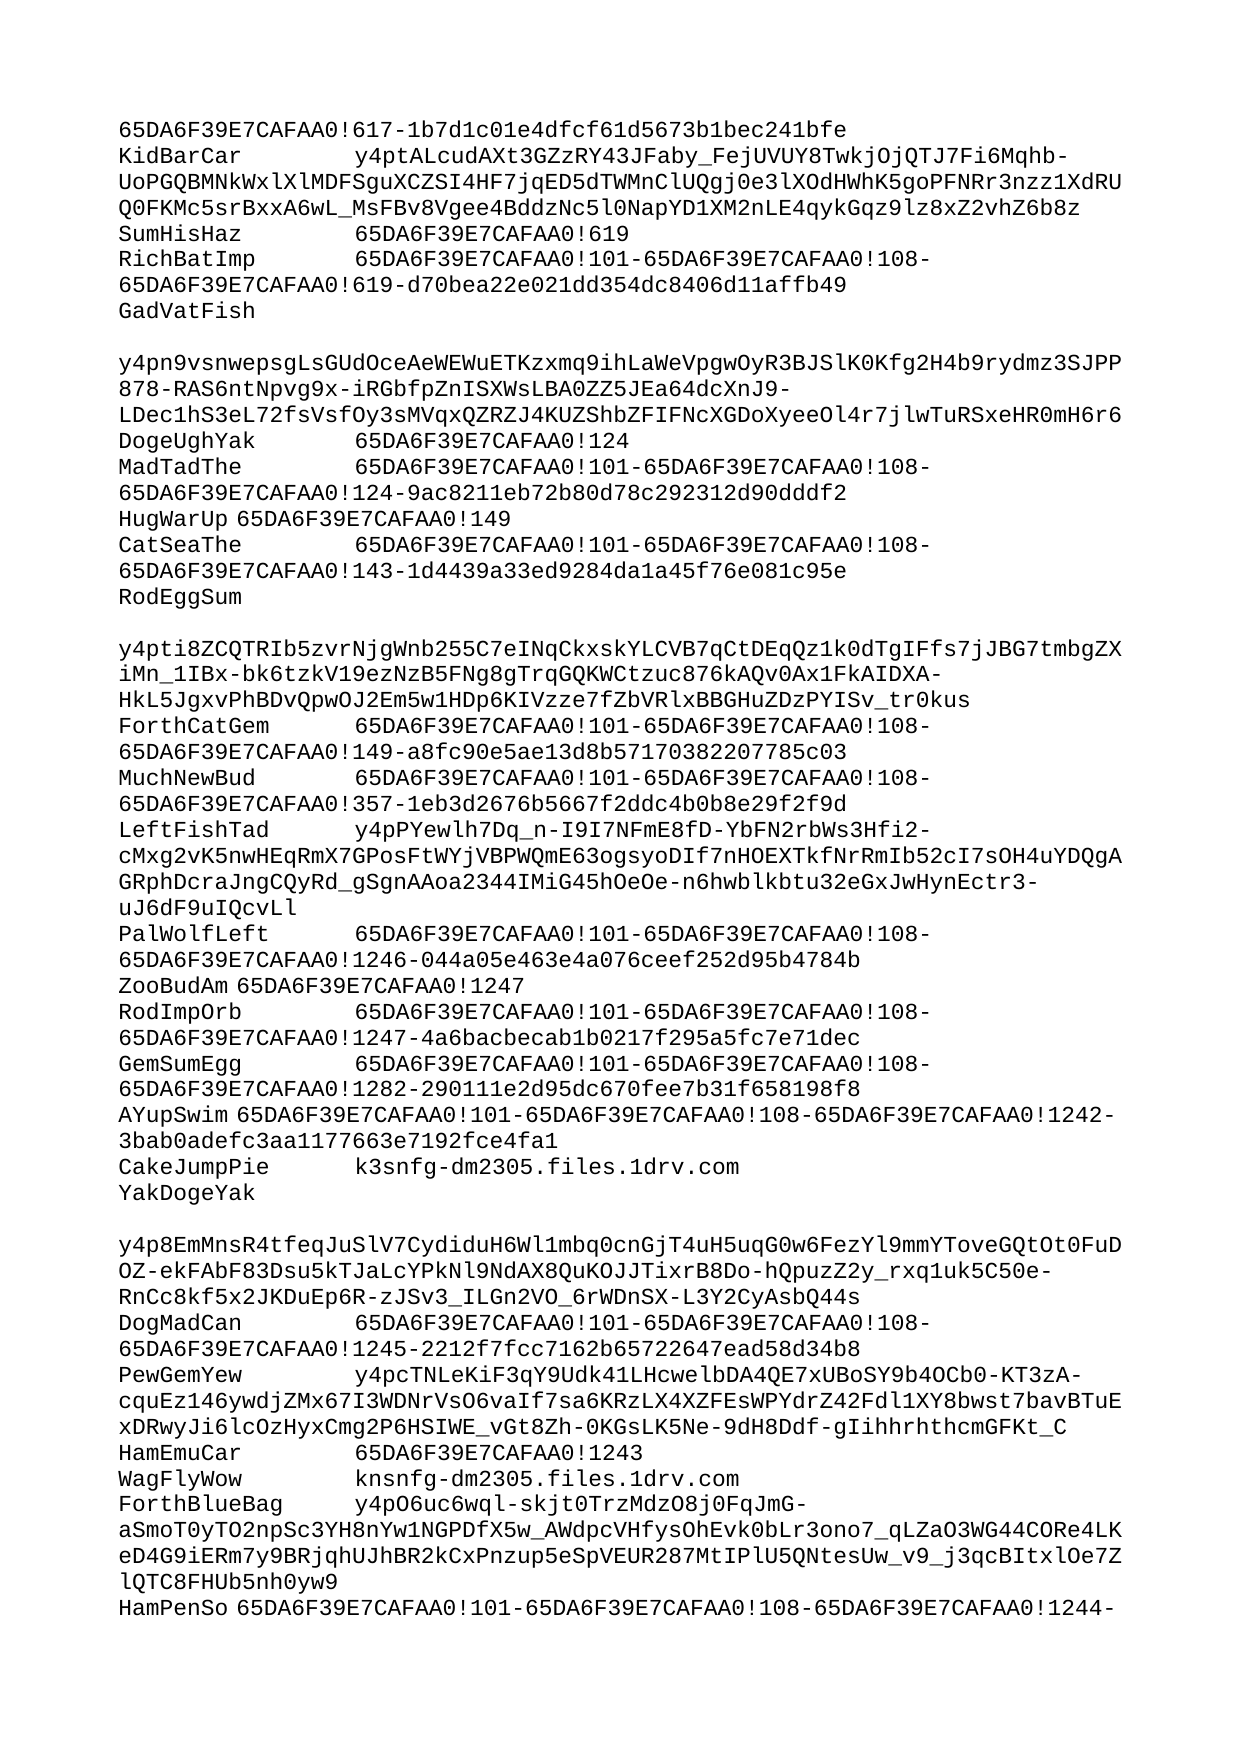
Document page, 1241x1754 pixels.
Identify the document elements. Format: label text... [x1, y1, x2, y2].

text ForthBlueBag y4pO6uc6wql-skjt0TrzMdzO8j0FqJmG-aSmoT0yTO2npSc3YH8nYw1NGPDfX5w_AWdpcVHfysOhEvk0bLr3ono7_qLZaO3WG44CORe4LKeD4G9iERm7y9BRjqhUJhBR2kCxPnzup5eSpVEUR287MtIPlU5QNtesUw_v9_j3qcBItxlOe7ZlQTC8FHUb5nh0yw9 [118, 1493, 1122, 1597]
text HamPenSo 65DA6F39E7CAFAA0!101-65DA6F39E7CAFAA0!108-65DA6F39E7CAFAA0!1244- [118, 1597, 1122, 1622]
text DogMadCan 65DA6F39E7CAFAA0!101-65DA6F39E7CAFAA0!108-65DA6F39E7CAFAA0!1245-2212f7fcc7162b65722647ead58d34b8 [118, 1311, 1122, 1363]
text HugWarUp 65DA6F39E7CAFAA0!149 [118, 507, 1122, 533]
text LeftFishTad y4pPYewlh7Dq_n-I9I7NFmE8fD-YbFN2rbWs3Hfi2-cMxg2vK5nwHEqRmX7GPosFtWYjVBPWQmE63ogsyoDIf7nHOEXTkfNrRmIb52cI7sOH4uYDQgAGRphDcraJngCQyRd_gSgnAAoa2344IMiG45hOeOe-n6hwblkbtu32eGxJwHynEctr3-uJ6dF9uIQcvLl [118, 818, 1122, 922]
text SumHisHaz 65DA6F39E7CAFAA0!619 [118, 222, 1122, 248]
text RodEggSum y4pti8ZCQTRIb5zvrNjgWnb255C7eINqCkxskYLCVB7qCtDEqQz1k0dTgIFfs7jJBG7tmbgZXiMn_1IBx-bk6tzkV19ezNzB5FNg8gTrqGQKWCtzuc876kAQv0Ax1FkAIDXA-HkL5JgxvPhBDvQpwOJ2Em5w1HDp6KIVzze7fZbVRlxBBGHuZDzPYISv_tr0kus [118, 585, 1122, 715]
text AYupSwim 65DA6F39E7CAFAA0!101-65DA6F39E7CAFAA0!108-65DA6F39E7CAFAA0!1242-3bab0adefc3aa1177663e7192fce4fa1 [118, 1104, 1122, 1156]
text PewGemYew y4pcTNLeKiF3qY9Udk41LHcwelbDA4QE7xUBoSY9b4OCb0-KT3zA-cquEz146ywdjZMx67I3WDNrVsO6vaIf7sa6KRzLX4XZFEsWPYdrZ42Fdl1XY8bwst7bavBTuExDRwyJi6lcOzHyxCmg2P6HSIWE_vGt8Zh-0KGsLK5Ne-9dH8Ddf-gIihhrhthcmGFKt_C [118, 1363, 1122, 1441]
text GemSumEgg 65DA6F39E7CAFAA0!101-65DA6F39E7CAFAA0!108-65DA6F39E7CAFAA0!1282-290111e2d95dc670fee7b31f658198f8 [118, 1052, 1122, 1104]
text PalWolfLeft 65DA6F39E7CAFAA0!101-65DA6F39E7CAFAA0!108-65DA6F39E7CAFAA0!1246-044a05e463e4a076ceef252d95b4784b [118, 922, 1122, 974]
text ZooBudAm 65DA6F39E7CAFAA0!1247 [118, 974, 1122, 1000]
text HamEmuCar 65DA6F39E7CAFAA0!1243 [118, 1441, 1122, 1467]
text ForthCatGem 65DA6F39E7CAFAA0!101-65DA6F39E7CAFAA0!108-65DA6F39E7CAFAA0!149-a8fc90e5ae13d8b57170382207785c03 [118, 715, 1122, 767]
text WagFlyWow knsnfg-dm2305.files.1drv.com [118, 1467, 1122, 1493]
text MuchNewBud 65DA6F39E7CAFAA0!101-65DA6F39E7CAFAA0!108-65DA6F39E7CAFAA0!357-1eb3d2676b5667f2ddc4b0b8e29f2f9d [118, 767, 1122, 818]
text MadTadThe 65DA6F39E7CAFAA0!101-65DA6F39E7CAFAA0!108-65DA6F39E7CAFAA0!124-9ac8211eb72b80d78c292312d90dddf2 [118, 455, 1122, 507]
text RodImpOrb 65DA6F39E7CAFAA0!101-65DA6F39E7CAFAA0!108-65DA6F39E7CAFAA0!1247-4a6bacbecab1b0217f295a5fc7e71dec [118, 1000, 1122, 1052]
text KidBarCar y4ptALcudAXt3GZzRY43JFaby_FejUVUY8TwkjOjQTJ7Fi6Mqhb-UoPGQBMNkWxlXlMDFSguXCZSI4HF7jqED5dTWMnClUQgj0e3lXOdHWhK5goPFNRr3nzz1XdRUQ0FKMc5srBxxA6wL_MsFBv8Vgee4BddzNc5l0NapYD1XM2nLE4qykGqz9lz8xZ2vhZ6b8z [118, 144, 1122, 222]
text YakDogeYak y4p8EmMnsR4tfeqJuSlV7CydiduH6Wl1mbq0cnGjT4uH5uqG0w6FezYl9mmYToveGQtOt0FuDOZ-ekFAbF83Dsu5kTJaLcYPkNl9NdAX8QuKOJJTixrB8Do-hQpuzZ2y_rxq1uk5C50e-RnCc8kf5x2JKDuEp6R-zJSv3_ILGn2VO_6rWDnSX-L3Y2CyAsbQ44s [118, 1182, 1122, 1311]
text GadVatFish y4pn9vsnwepsgLsGUdOceAeWEWuETKzxmq9ihLaWeVpgwOyR3BJSlK0Kfg2H4b9rydmz3SJPP878-RAS6ntNpvg9x-iRGbfpZnISXWsLBA0ZZ5JEa64dcXnJ9-LDec1hS3eL72fsVsfOy3sMVqxQZRZJ4KUZShbZFIFNcXGDoXyeeOl4r7jlwTuRSxeHR0mH6r6 [118, 300, 1122, 429]
text CakeJumpPie k3snfg-dm2305.files.1drv.com [118, 1156, 1122, 1182]
text 65DA6F39E7CAFAA0!617-1b7d1c01e4dfcf61d5673b1bec241bfe [118, 118, 1122, 144]
text RichBatImp 65DA6F39E7CAFAA0!101-65DA6F39E7CAFAA0!108-65DA6F39E7CAFAA0!619-d70bea22e021dd354dc8406d11affb49 [118, 248, 1122, 300]
text DogeUghYak 65DA6F39E7CAFAA0!124 [118, 429, 1122, 455]
text CatSeaThe 65DA6F39E7CAFAA0!101-65DA6F39E7CAFAA0!108-65DA6F39E7CAFAA0!143-1d4439a33ed9284da1a45f76e081c95e [118, 533, 1122, 585]
